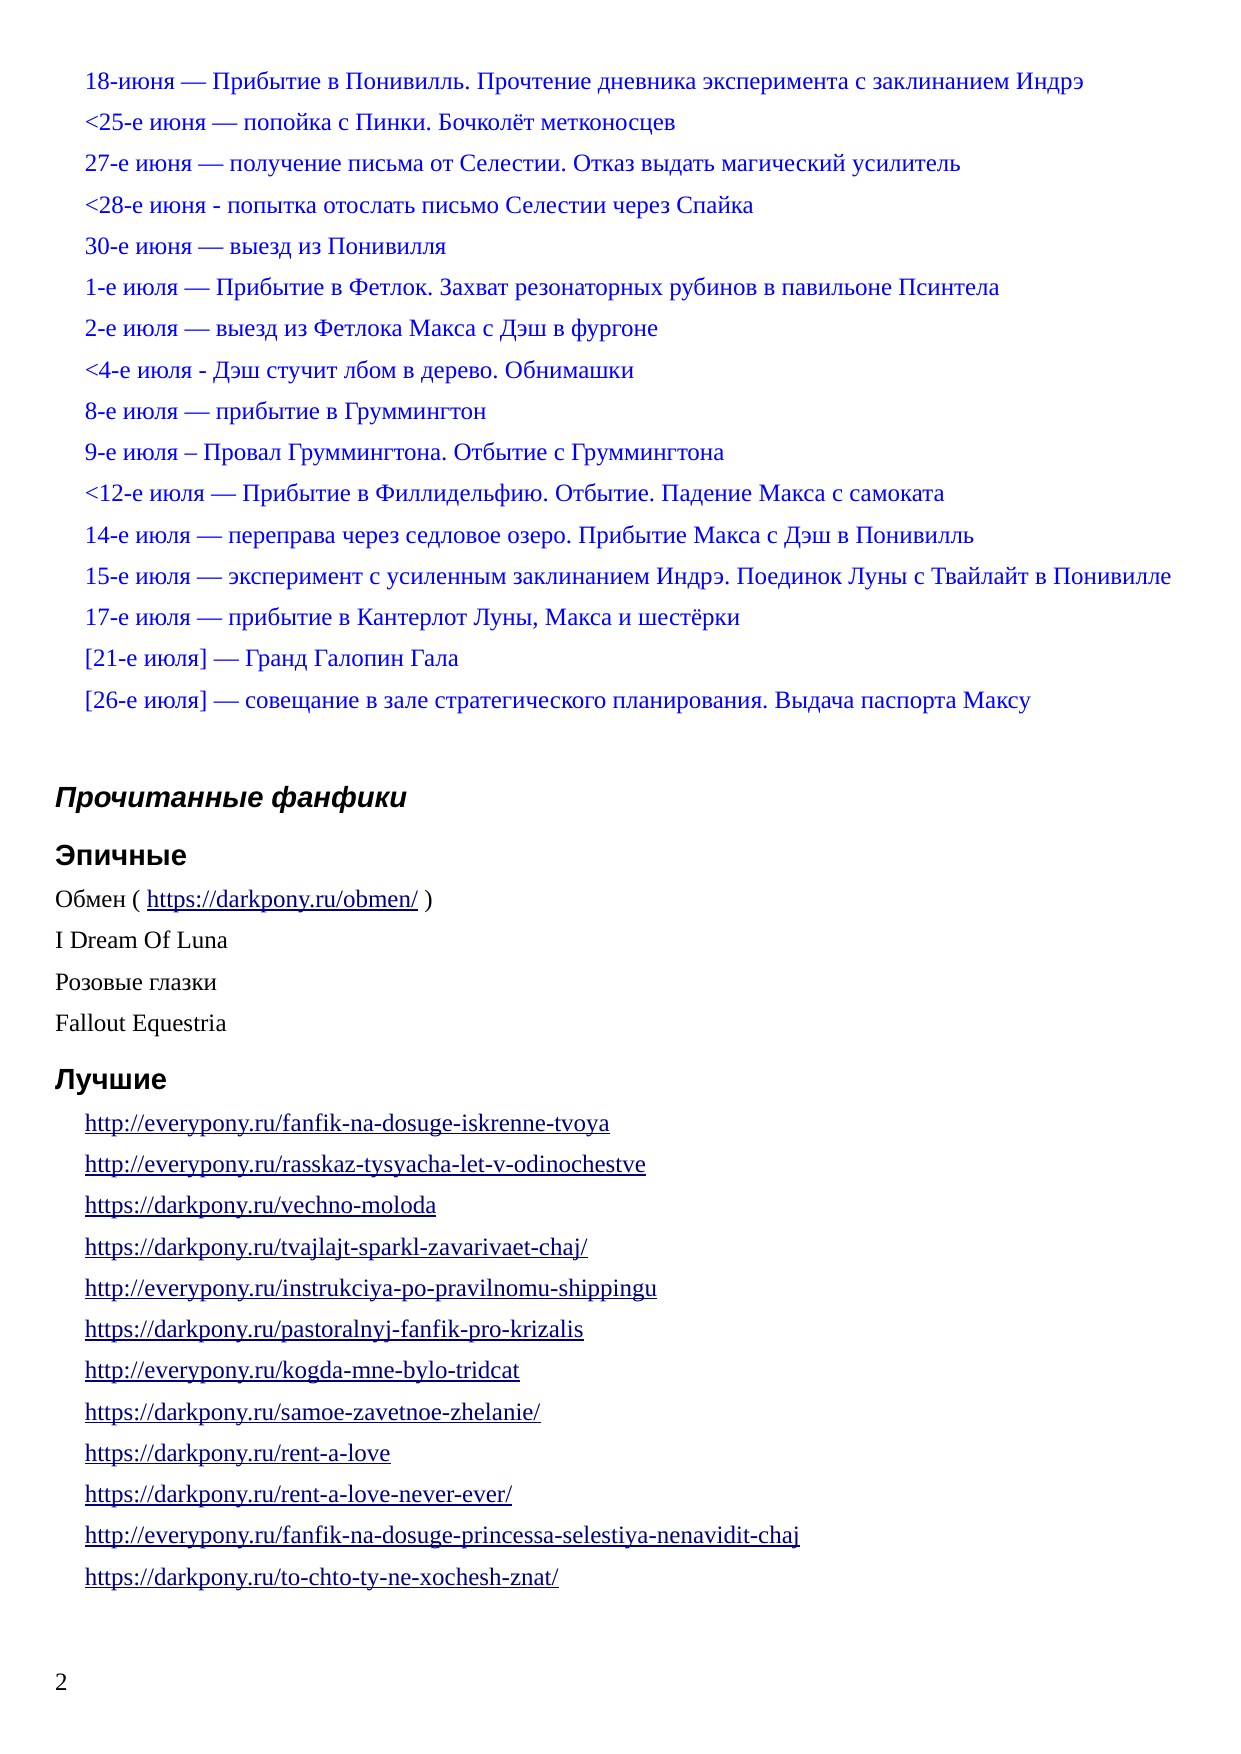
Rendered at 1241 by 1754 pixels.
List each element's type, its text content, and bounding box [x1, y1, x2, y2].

text Обмен ( https://darkpony.ru/obmen/ ) [55, 884, 1173, 913]
text 30-е июня — выезд из Понивилля [55, 231, 1173, 260]
text https://darkpony.ru/pastoralnyj-fanfik-pro-krizalis [55, 1314, 1173, 1343]
text I Dream Of Luna [55, 926, 1173, 954]
text http://everypony.ru/fanfik-na-dosuge-iskrenne-tvoya [55, 1108, 1173, 1137]
text https://darkpony.ru/to-chto-ty-ne-xochesh-znat/ [55, 1562, 1173, 1590]
subtitle Эпичные [55, 838, 1173, 872]
subtitle Лучшие [55, 1062, 1173, 1095]
subtitle Прочитанные фанфики [55, 780, 1173, 813]
text https://darkpony.ru/vechno-moloda [55, 1190, 1173, 1219]
text https://darkpony.ru/rent-a-love [55, 1438, 1173, 1467]
text http://everypony.ru/fanfik-na-dosuge-princessa-selestiya-nenavidit-chaj [55, 1520, 1173, 1549]
text http://everypony.ru/instrukciya-po-pravilnomu-shippingu [55, 1273, 1173, 1302]
text http://everypony.ru/rasskaz-tysyacha-let-v-odinochestve [55, 1149, 1173, 1178]
text <4-е июля - Дэш стучит лбом в дерево. Обнимашки [55, 355, 1173, 383]
text https://darkpony.ru/tvajlajt-sparkl-zavarivaet-chaj/ [55, 1232, 1173, 1260]
text 2-е июля — выезд из Фетлока Макса с Дэш в фургоне [55, 313, 1173, 342]
text <12-е июля — Прибытие в Филлидельфию. Отбытие. Падение Макса с самоката [55, 478, 1173, 507]
text http://everypony.ru/kogda-mne-bylo-tridcat [55, 1355, 1173, 1384]
text 14-е июля — переправа через седловое озеро. Прибытие Макса с Дэш в Понивилль [55, 520, 1173, 548]
text [21-е июля] — Гранд Галопин Гала [55, 643, 1173, 672]
text 27-е июня — получение письма от Селестии. Отказ выдать магический усилитель [55, 148, 1173, 177]
text <25-е июня — попойка с Пинки. Бочколёт метконосцев [55, 107, 1173, 136]
text 9-е июля – Провал Груммингтона. Отбытие с Груммингтона [55, 437, 1173, 466]
text <28-е июня - попытка отослать письмо Селестии через Спайка [55, 190, 1173, 218]
text 1-е июля — Прибытие в Фетлок. Захват резонаторных рубинов в павильоне Псинтела [55, 272, 1173, 301]
text Розовые глазки [55, 967, 1173, 996]
text [26-е июля] — совещание в зале стратегического планирования. Выдача паспорта Максу [55, 685, 1173, 713]
text 18-июня — Прибытие в Понивилль. Прочтение дневника эксперимента с заклинанием Индрэ [55, 66, 1173, 95]
text 8-е июля — прибытие в Груммингтон [55, 396, 1173, 425]
text 15-е июля — эксперимент с усиленным заклинанием Индрэ. Поединок Луны с Твайлайт в Понивилле [55, 561, 1173, 590]
text 17-е июля — прибытие в Кантерлот Луны, Макса и шестёрки [55, 602, 1173, 631]
text https://darkpony.ru/rent-a-love-never-ever/ [55, 1479, 1173, 1508]
text Fallout Equestria [55, 1008, 1173, 1037]
text https://darkpony.ru/samoe-zavetnoe-zhelanie/ [55, 1397, 1173, 1425]
